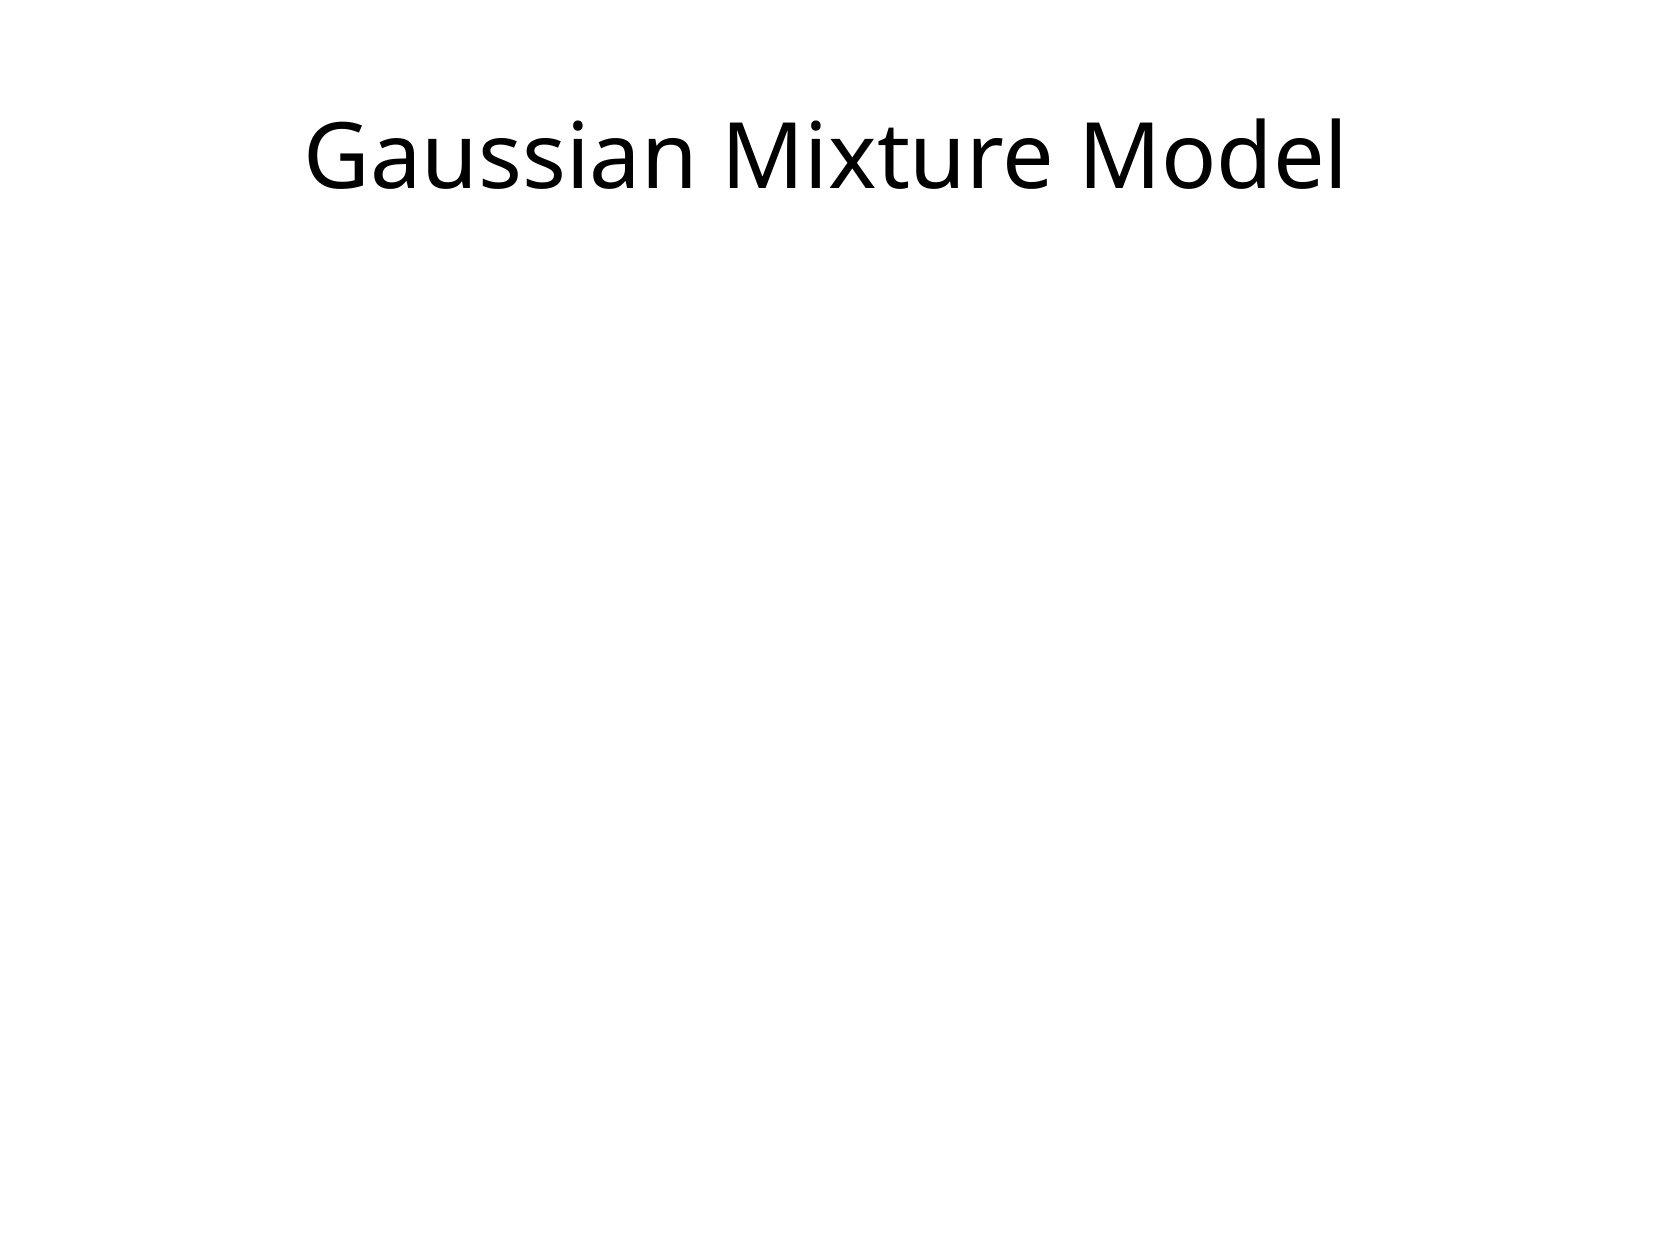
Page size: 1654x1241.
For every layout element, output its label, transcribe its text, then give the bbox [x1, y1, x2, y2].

title Gaussian Mixture Model [82, 49, 1571, 257]
